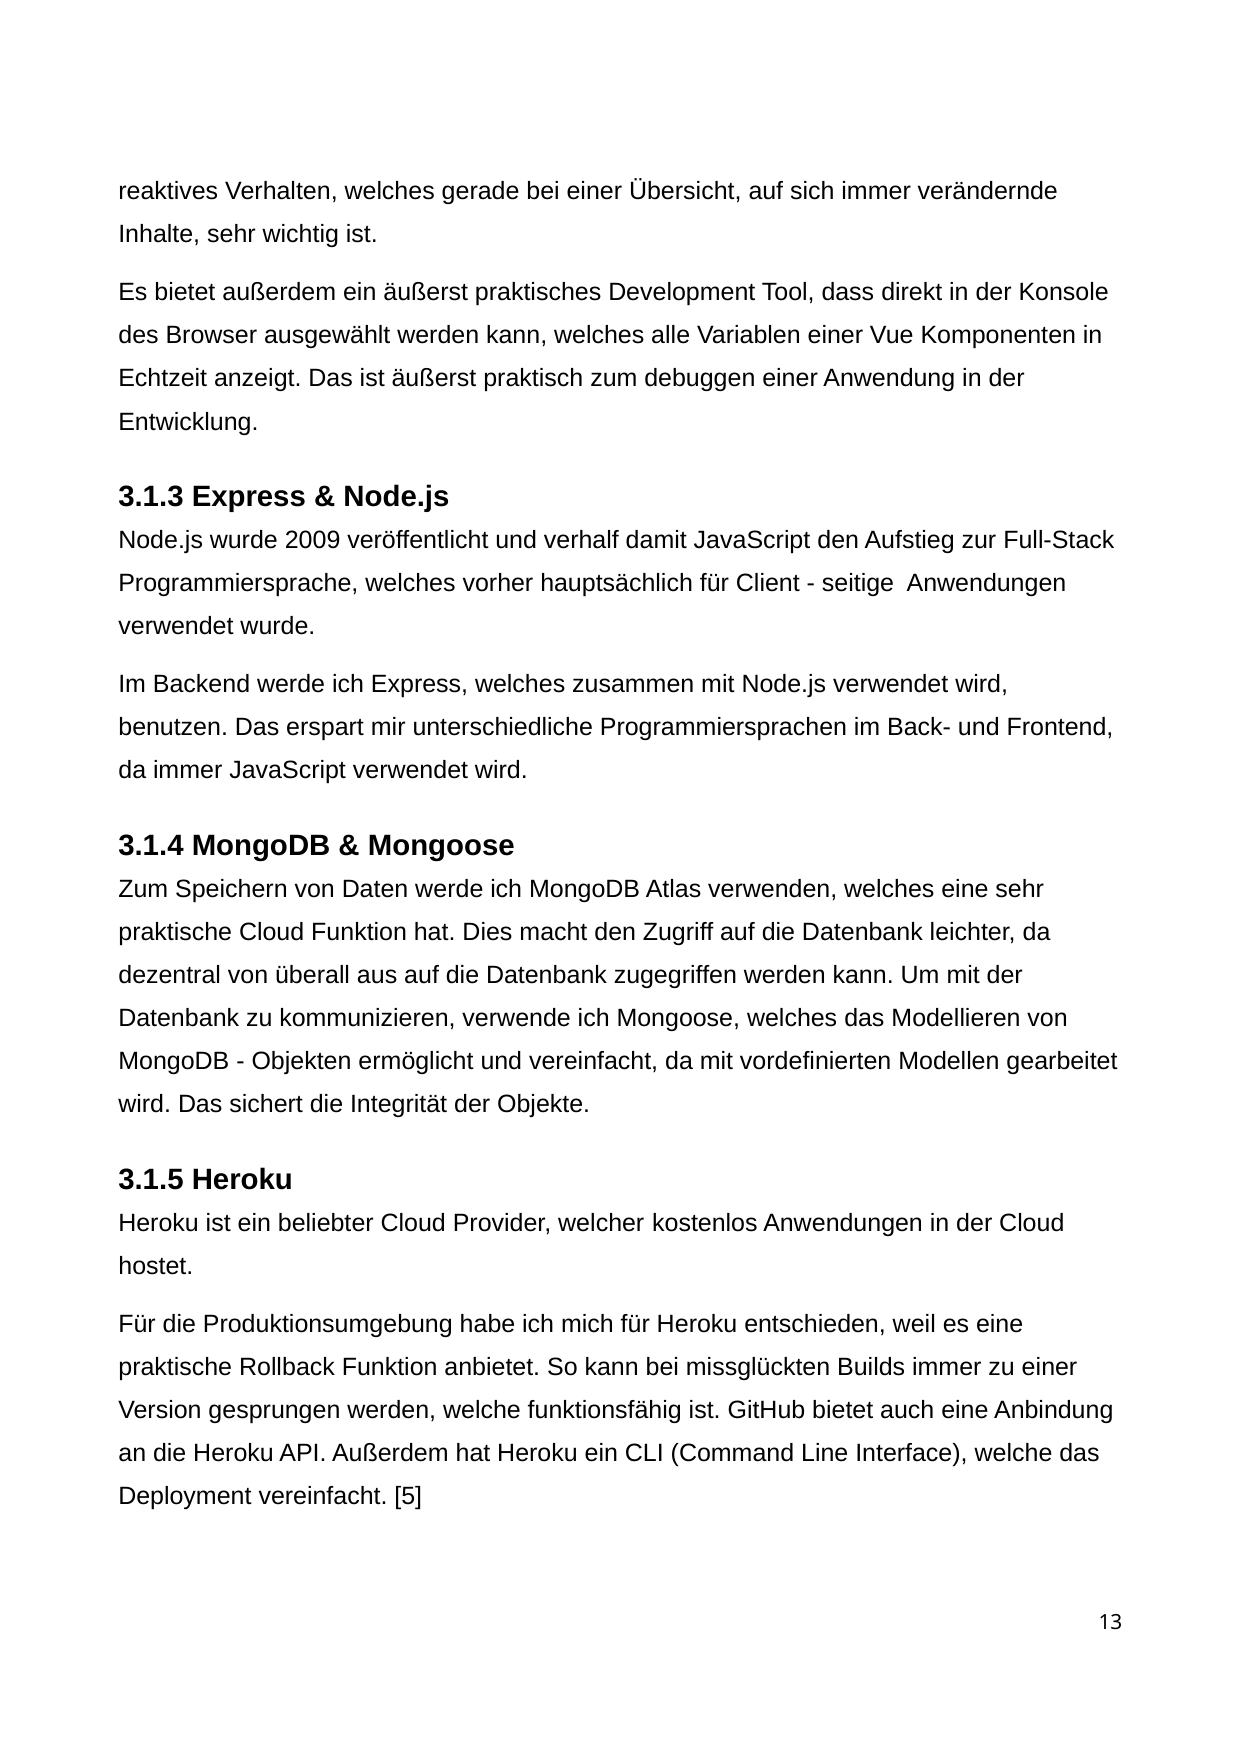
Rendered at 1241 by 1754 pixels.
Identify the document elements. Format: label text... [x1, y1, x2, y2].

subtitle 3.1.4 MongoDB & Mongoose [118, 828, 1122, 861]
text Heroku ist ein beliebter Cloud Provider, welcher kostenlos Anwendungen in der Cloud hostet. [118, 1208, 1122, 1280]
text Für die Produktionsumgebung habe ich mich für Heroku entschieden, weil es eine praktische Rollback Funktion anbietet. So kann bei missglückten Builds immer zu einer Version gesprungen werden, welche funktionsfähig ist. GitHub bietet auch eine Anbindung an die Heroku API. Außerdem hat Heroku ein CLI (Command Line Interface), welche das Deployment vereinfacht. [5] [118, 1309, 1122, 1510]
text Es bietet außerdem ein äußerst praktisches Development Tool, dass direkt in der Konsole des Browser ausgewählt werden kann, welches alle Variablen einer Vue Komponenten in Echtzeit anzeigt. Das ist äußerst praktisch zum debuggen einer Anwendung in der Entwicklung. [118, 277, 1122, 435]
text Zum Speichern von Daten werde ich MongoDB Atlas verwenden, welches eine sehr praktische Cloud Funktion hat. Dies macht den Zugriff auf die Datenbank leichter, da dezentral von überall aus auf die Datenbank zugegriffen werden kann. Um mit der Datenbank zu kommunizieren, verwende ich Mongoose, welches das Modellieren von MongoDB - Objekten ermöglicht und vereinfacht, da mit vordefinierten Modellen gearbeitet wird. Das sichert die Integrität der Objekte. [118, 874, 1122, 1118]
text reaktives Verhalten, welches gerade bei einer Übersicht, auf sich immer verändernde Inhalte, sehr wichtig ist. [118, 176, 1122, 248]
subtitle 3.1.5 Heroku [118, 1162, 1122, 1196]
subtitle 3.1.3 Express & Node.js [118, 479, 1122, 513]
text Node.js wurde 2009 veröffentlicht und verhalf damit JavaScript den Aufstieg zur Full-Stack Programmiersprache, welches vorher hauptsächlich für Client - seitige Anwendungen verwendet wurde. [118, 525, 1122, 640]
text Im Backend werde ich Express, welches zusammen mit Node.js verwendet wird, benutzen. Das erspart mir unterschiedliche Programmiersprachen im Back- und Frontend, da immer JavaScript verwendet wird. [118, 669, 1122, 784]
